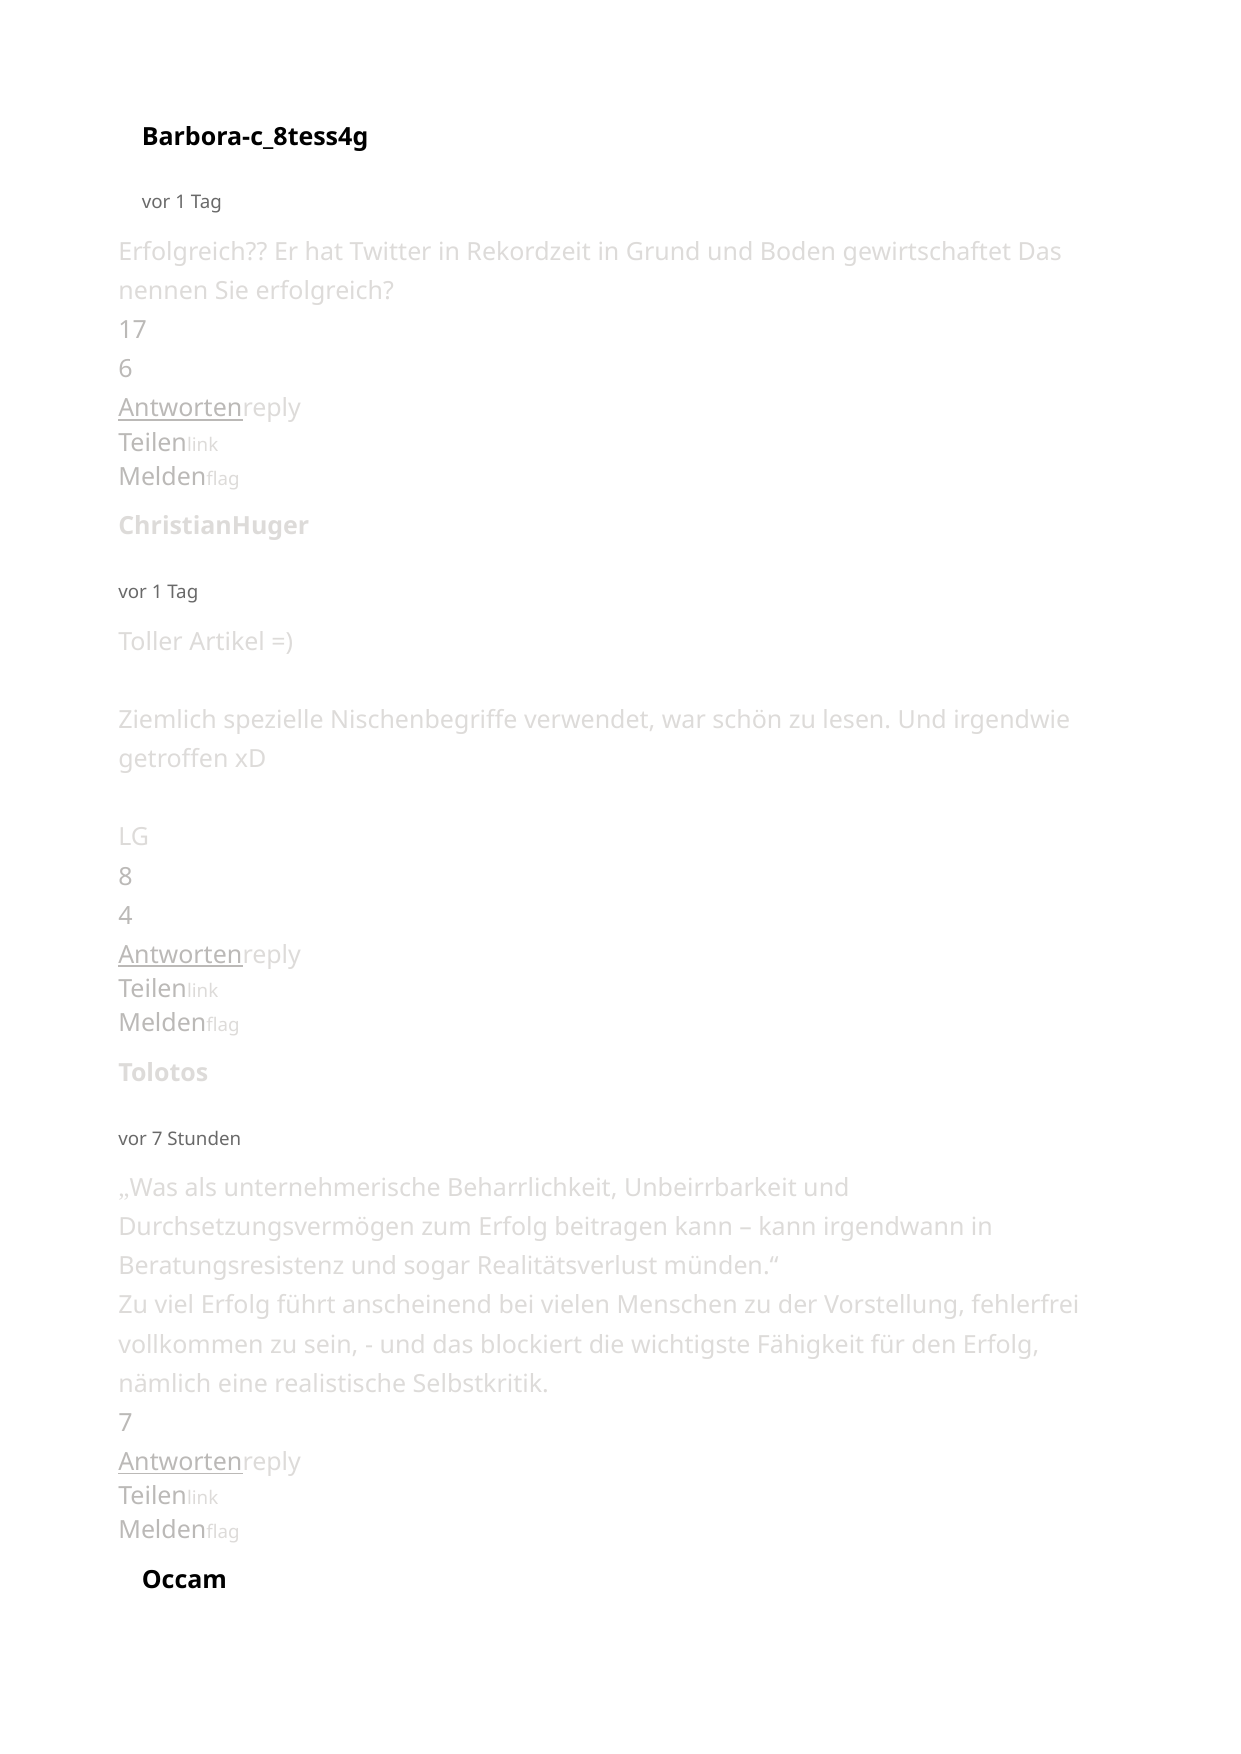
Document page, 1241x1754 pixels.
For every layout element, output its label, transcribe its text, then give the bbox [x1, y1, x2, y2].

text Barbora-c_8tess4g [142, 118, 1114, 152]
text Occam [142, 1562, 1114, 1596]
text vor 7 Stunden [118, 1125, 1117, 1150]
text vor 1 Tag [142, 188, 1117, 214]
text Meldenflag [118, 458, 1122, 492]
text 8 [118, 858, 1122, 892]
text 7 [118, 1405, 1122, 1439]
text 4 [118, 897, 1122, 931]
text Erfolgreich?? Er hat Twitter in Rekordzeit in Grund und Boden gewirtschaftet Das nennen Sie erfolgreich? [118, 233, 1122, 307]
text Teilenlink [118, 971, 1122, 1005]
text Teilenlink [118, 424, 1122, 458]
text Antwortenreply [118, 390, 1122, 424]
text vor 1 Tag [118, 578, 1117, 604]
text Meldenflag [118, 1512, 1122, 1546]
text 6 [118, 351, 1122, 385]
text Tolotos [118, 1054, 1114, 1088]
text Meldenflag [118, 1005, 1122, 1039]
text Toller Artikel =) Ziemlich spezielle Nischenbegriffe verwendet, war schön zu lesen. Und irgendwie getroffen xD LG [118, 623, 1122, 853]
text 17 [118, 312, 1122, 346]
text „Was als unternehmerische Beharrlichkeit, Unbeirrbarkeit und Durchsetzungsvermögen zum Erfolg beitragen kann – kann irgendwann in Beratungsresistenz und sogar Realitätsverlust münden.“ Zu viel Erfolg führt anscheinend bei vielen Menschen zu der Vorstellung, fehlerfrei vollkommen zu sein, - und das blockiert die wichtigste Fähigkeit für den Erfolg, nämlich eine realistische Selbstkritik. [118, 1170, 1122, 1399]
text Teilenlink [118, 1478, 1122, 1512]
text Antwortenreply [118, 1444, 1122, 1478]
text Antwortenreply [118, 937, 1122, 971]
text ChristianHuger [118, 508, 1114, 542]
